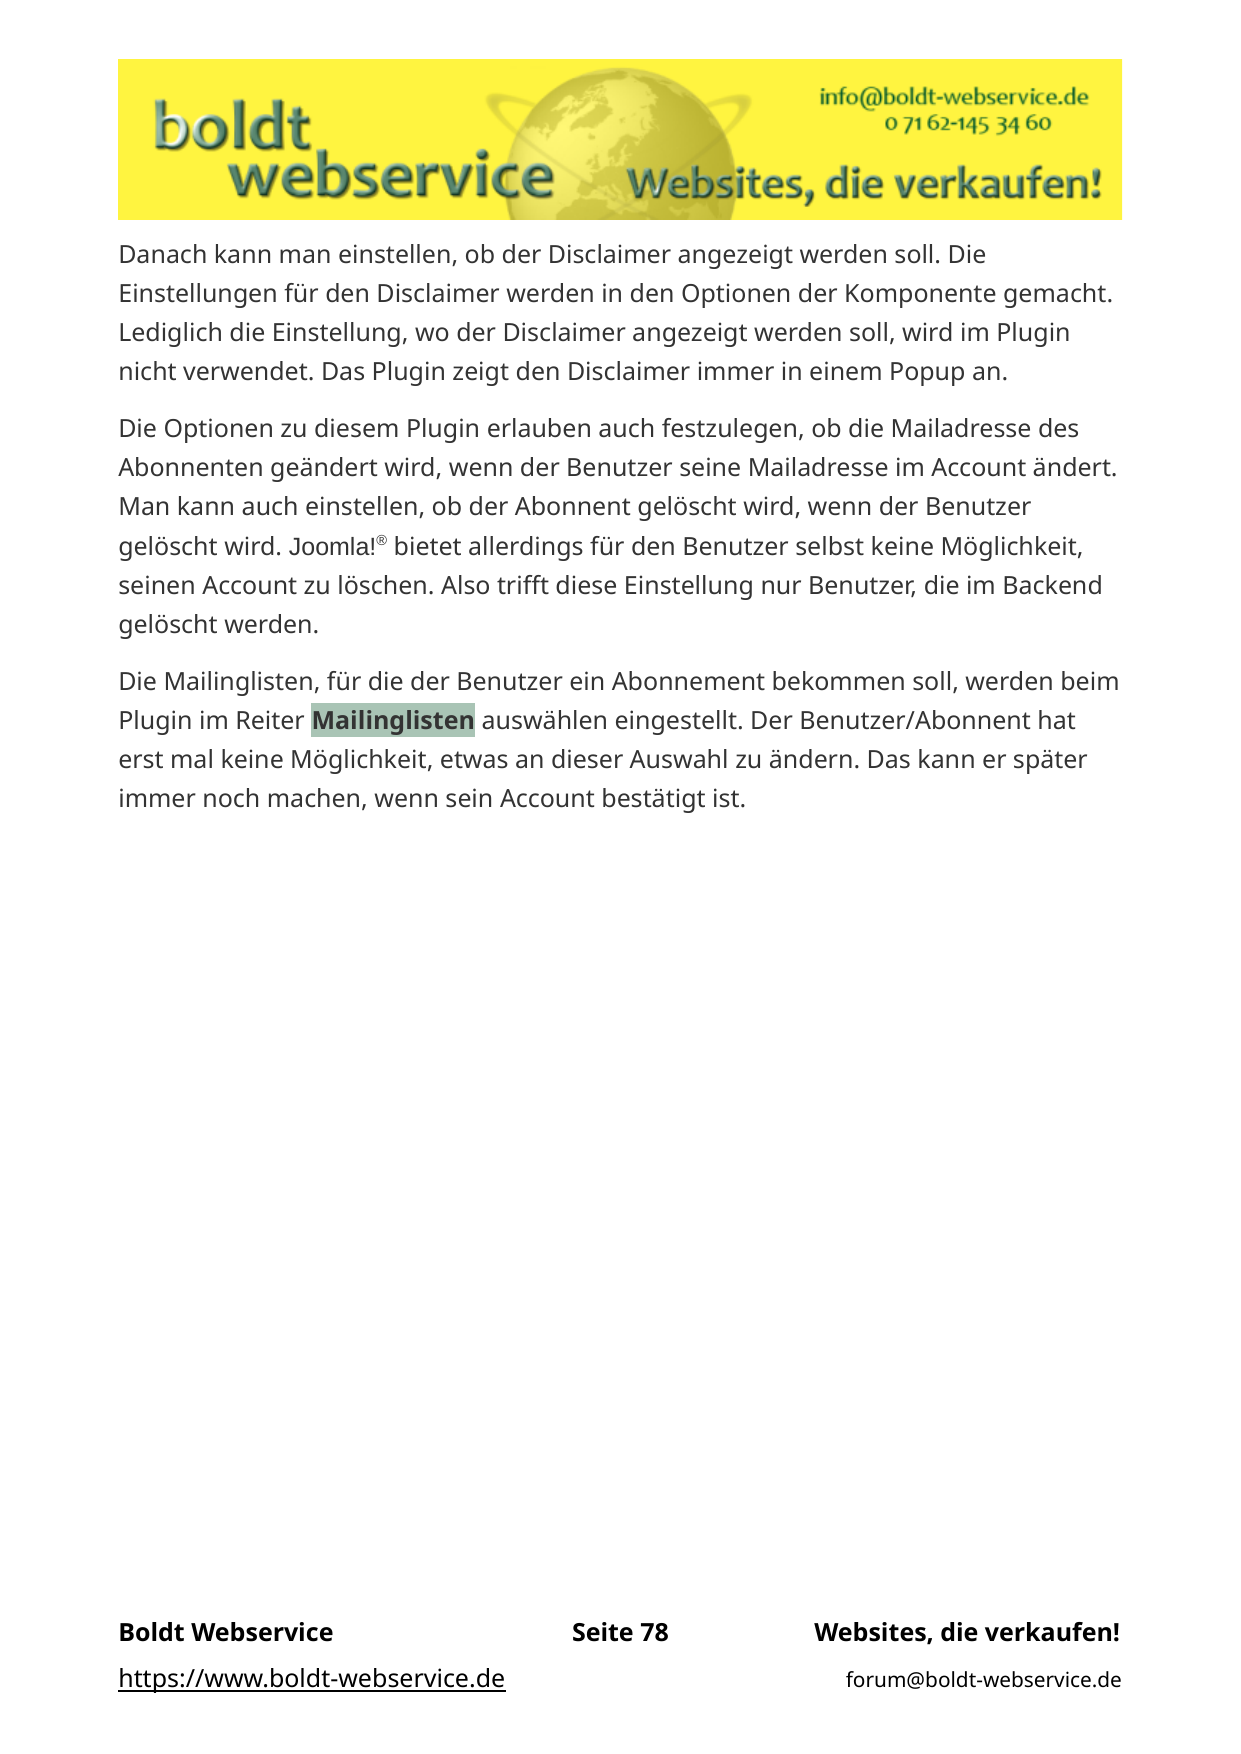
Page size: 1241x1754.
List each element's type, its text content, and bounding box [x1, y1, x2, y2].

text Die Mailinglisten, für die der Benutzer ein Abonnement bekommen soll, werden beim Plugin im Reiter Mailinglisten auswählen eingestellt. Der Benutzer/Abonnent hat erst mal keine Möglichkeit, etwas an dieser Auswahl zu ändern. Das kann er später immer noch machen, wenn sein Account bestätigt ist. [118, 663, 1122, 815]
text Die Optionen zu diesem Plugin erlauben auch festzulegen, ob die Mailadresse des Abonnenten geändert wird, wenn der Benutzer seine Mailadresse im Account ändert. Man kann auch einstellen, ob der Abonnent gelöscht wird, wenn der Benutzer gelöscht wird. Joomla!® bietet allerdings für den Benutzer selbst keine Möglichkeit, seinen Account zu löschen. Also trifft diese Einstellung nur Benutzer, die im Backend gelöscht werden. [118, 411, 1122, 641]
text Danach kann man einstellen, ob der Disclaimer angezeigt werden soll. Die Einstellungen für den Disclaimer werden in den Optionen der Komponente gemacht. Lediglich die Einstellung, wo der Disclaimer angezeigt werden soll, wird im Plugin nicht verwendet. Das Plugin zeigt den Disclaimer immer in einem Popup an. [118, 236, 1122, 388]
picture [118, 59, 1123, 220]
